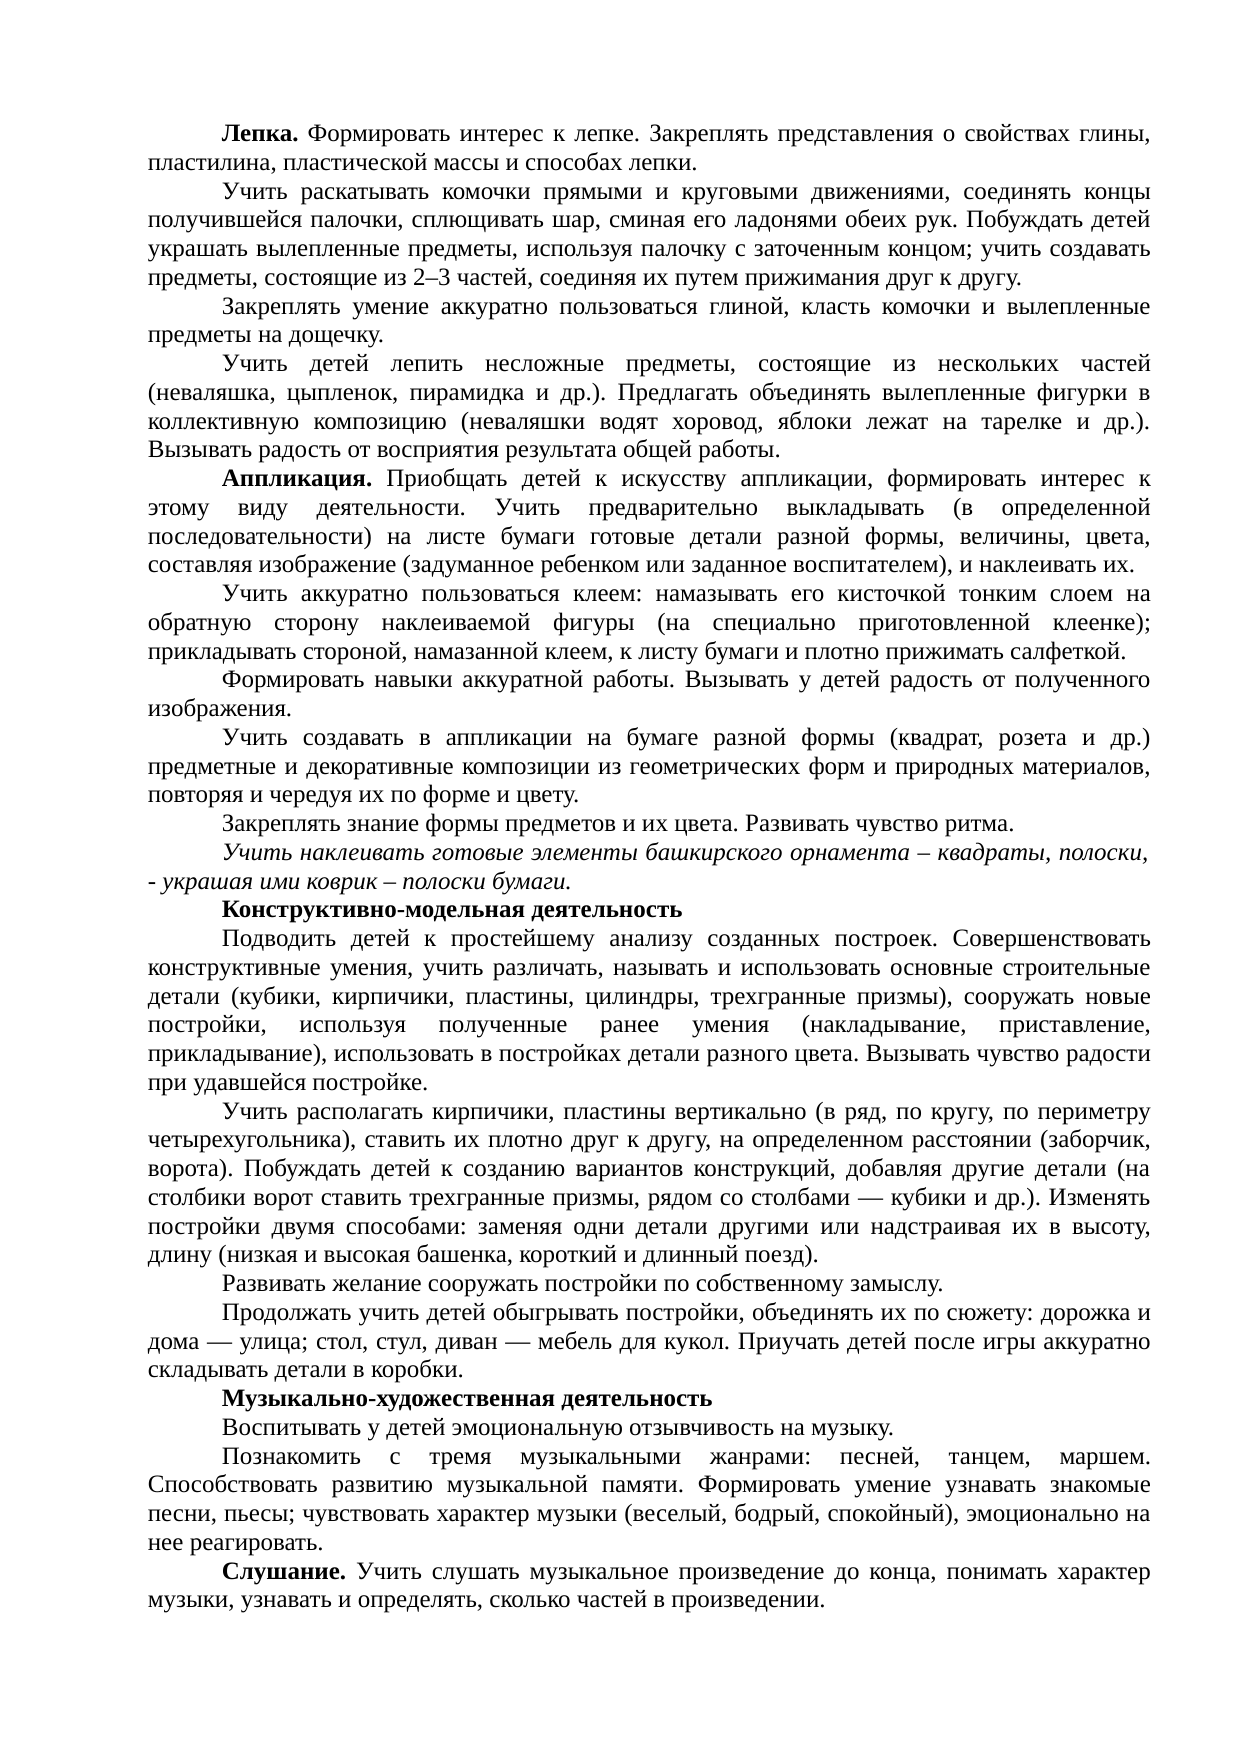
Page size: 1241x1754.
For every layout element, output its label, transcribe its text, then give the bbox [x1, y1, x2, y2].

text Конструктивно-модельная деятельность [148, 894, 1152, 923]
text Воспитывать у детей эмоциональную отзывчивость на музыку. [148, 1412, 1152, 1441]
text Познакомить с тремя музыкальными жанрами: песней, танцем, маршем. Способствовать развитию музыкальной памяти. Формировать умение узнавать знакомые песни, пьесы; чувствовать характер музыки (веселый, бодрый, спокойный), эмоционально на нее реагировать. [148, 1441, 1152, 1556]
text Закреплять умение аккуратно пользоваться глиной, класть комочки и вылепленные предметы на дощечку. [148, 291, 1152, 348]
text Продолжать учить детей обыгрывать постройки, объединять их по сюжету: дорожка и дома — улица; стол, стул, диван — мебель для кукол. Приучать детей после игры аккуратно складывать детали в коробки. [148, 1297, 1152, 1383]
text Слушание. Учить слушать музыкальное произведение до конца, понимать характер музыки, узнавать и определять, сколько частей в произведении. [148, 1556, 1152, 1613]
text Аппликация. Приобщать детей к искусству аппликации, формировать интерес к этому виду деятельности. Учить предварительно выкладывать (в определенной последовательности) на листе бумаги готовые детали разной формы, величины, цвета, составляя изображение (задуманное ребенком или заданное воспитателем), и наклеивать их. [148, 463, 1152, 578]
text Учить наклеивать готовые элементы башкирского орнамента – квадраты, полоски, - украшая ими коврик – полоски бумаги. [148, 837, 1152, 894]
text Формировать навыки аккуратной работы. Вызывать у детей радость от полученного изображения. [148, 664, 1152, 722]
text Учить раскатывать комочки прямыми и круговыми движениями, соединять концы получившейся палочки, сплющивать шар, сминая его ладонями обеих рук. Побуждать детей украшать вылепленные предметы, используя палочку с заточенным концом; учить создавать предметы, состоящие из 2–3 частей, соединяя их путем прижимания друг к другу. [148, 176, 1152, 291]
text Лепка. Формировать интерес к лепке. Закреплять представления о свойствах глины, пластилина, пластической массы и способах лепки. [148, 118, 1152, 176]
text Музыкально-художественная деятельность [148, 1383, 1152, 1412]
text Подводить детей к простейшему анализу созданных построек. Совершенствовать конструктивные умения, учить различать, называть и использовать основные строительные детали (кубики, кирпичики, пластины, цилиндры, трехгранные призмы), сооружать новые постройки, используя полученные ранее умения (накладывание, приставление, прикладывание), использовать в постройках детали разного цвета. Вызывать чувство радости при удавшейся постройке. [148, 923, 1152, 1096]
text Учить детей лепить несложные предметы, состоящие из нескольких частей (неваляшка, цыпленок, пирамидка и др.). Предлагать объединять вылепленные фигурки в коллективную композицию (неваляшки водят хоровод, яблоки лежат на тарелке и др.). Вызывать радость от восприятия результата общей работы. [148, 348, 1152, 463]
text Закреплять знание формы предметов и их цвета. Развивать чувство ритма. [148, 808, 1152, 837]
text Учить аккуратно пользоваться клеем: намазывать его кисточкой тонким слоем на обратную сторону наклеиваемой фигуры (на специально приготовленной клеенке); прикладывать стороной, намазанной клеем, к листу бумаги и плотно прижимать салфеткой. [148, 578, 1152, 664]
text Развивать желание сооружать постройки по собственному замыслу. [148, 1268, 1152, 1297]
text Учить создавать в аппликации на бумаге разной формы (квадрат, розета и др.) предметные и декоративные композиции из геометрических форм и природных материалов, повторяя и чередуя их по форме и цвету. [148, 722, 1152, 808]
text Учить располагать кирпичики, пластины вертикально (в ряд, по кругу, по периметру четырехугольника), ставить их плотно друг к другу, на определенном расстоянии (заборчик, ворота). Побуждать детей к созданию вариантов конструкций, добавляя другие детали (на столбики ворот ставить трехгранные призмы, рядом со столбами — кубики и др.). Изменять постройки двумя способами: заменяя одни детали другими или надстраивая их в высоту, длину (низкая и высокая башенка, короткий и длинный поезд). [148, 1096, 1152, 1268]
